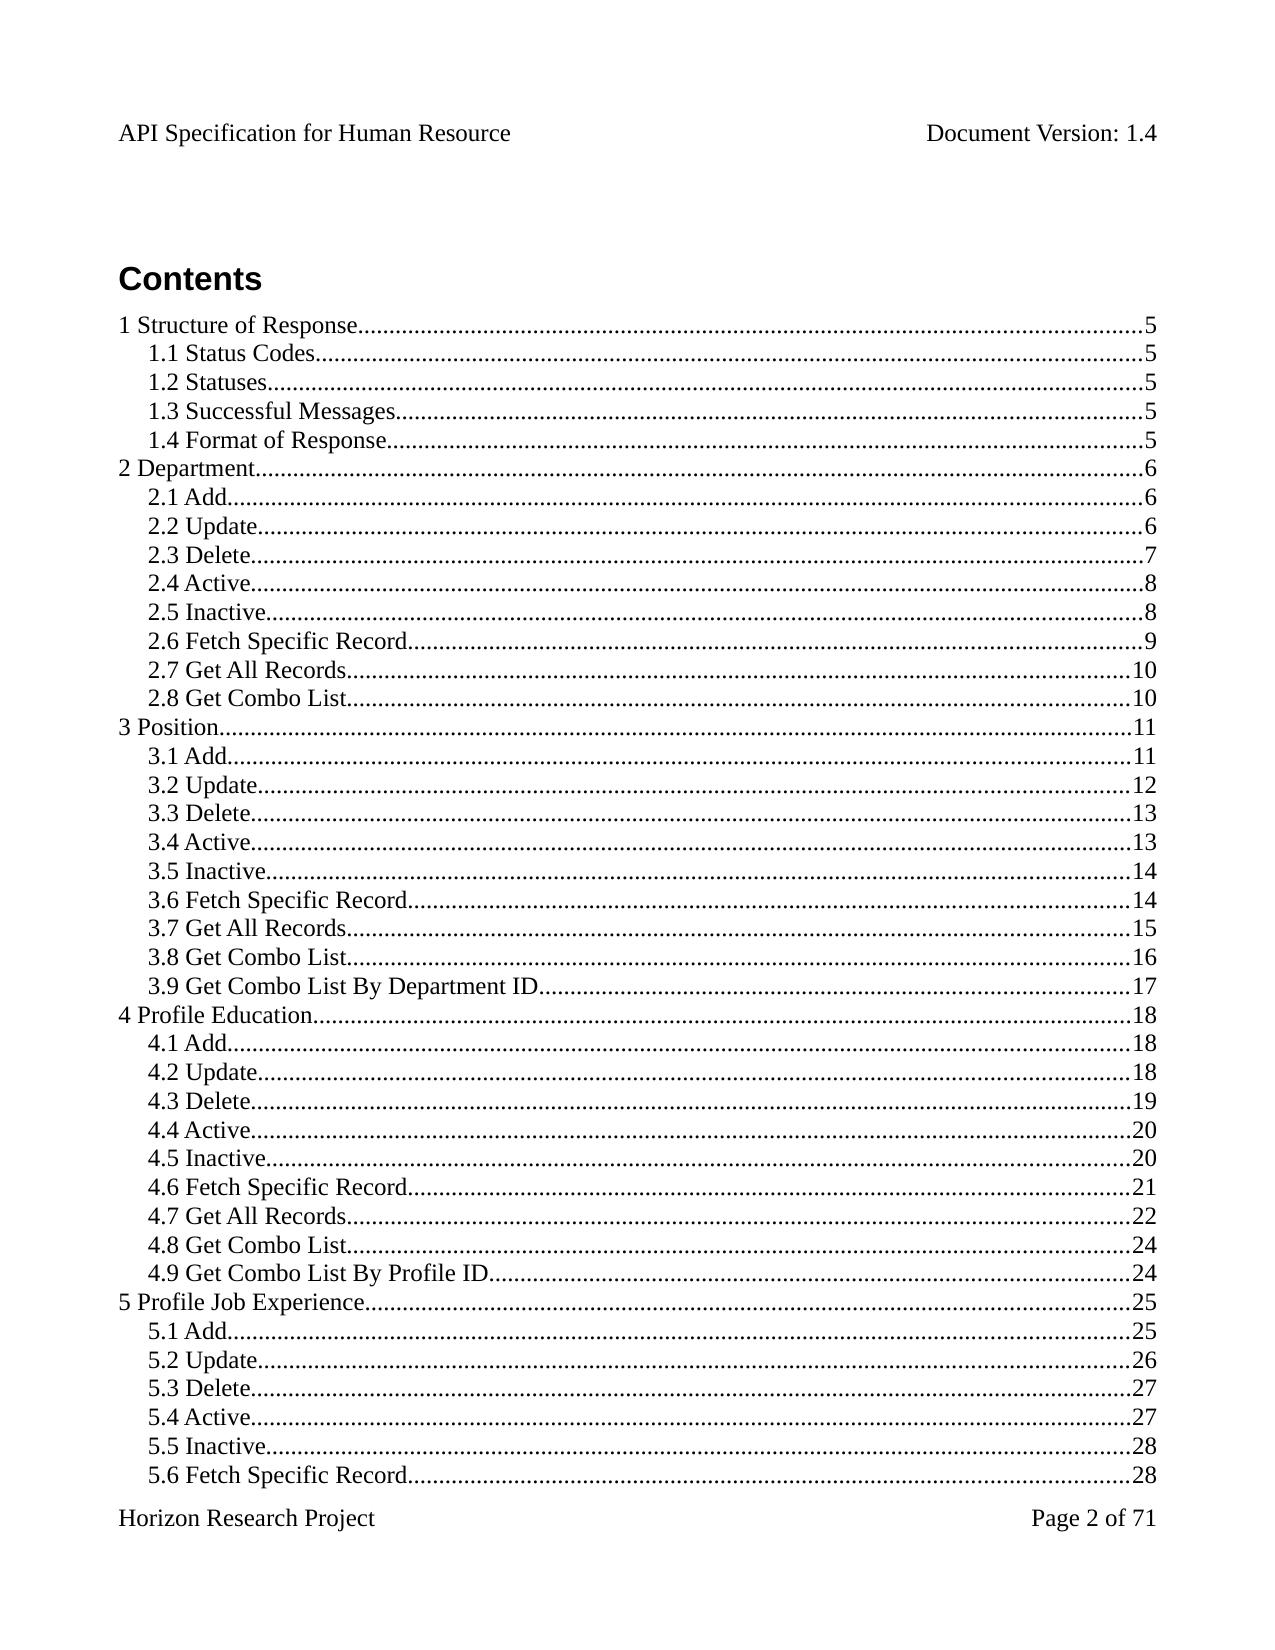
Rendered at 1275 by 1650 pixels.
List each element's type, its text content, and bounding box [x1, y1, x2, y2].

subtitle Contents [118, 259, 1157, 297]
text 4.7 Get All Records 22 [148, 1201, 1157, 1230]
text 5.5 Inactive 28 [148, 1431, 1157, 1460]
text 5.3 Delete 27 [148, 1373, 1157, 1402]
text 3.5 Inactive 14 [148, 856, 1157, 885]
text 3.6 Fetch Specific Record 14 [148, 885, 1157, 913]
text 3.1 Add 11 [148, 741, 1157, 770]
text 2.1 Add 6 [148, 482, 1157, 511]
text 1.3 Successful Messages 5 [148, 396, 1157, 425]
text 4.8 Get Combo List 24 [148, 1230, 1157, 1258]
text 1.4 Format of Response 5 [148, 425, 1157, 453]
text 4.2 Update 18 [148, 1057, 1157, 1086]
text 4.5 Inactive 20 [148, 1143, 1157, 1172]
text 5.6 Fetch Specific Record 28 [148, 1460, 1157, 1488]
text 4.3 Delete 19 [148, 1086, 1157, 1115]
text 3.4 Active 13 [148, 827, 1157, 856]
text 3 Position 11 [118, 712, 1157, 741]
text 5 Profile Job Experience 25 [118, 1287, 1157, 1316]
text 5.4 Active 27 [148, 1402, 1157, 1431]
text 1 Structure of Response 5 [118, 310, 1157, 338]
text 1.2 Statuses 5 [148, 367, 1157, 396]
text 2.4 Active 8 [148, 568, 1157, 597]
text 3.8 Get Combo List 16 [148, 942, 1157, 971]
text 5.1 Add 25 [148, 1316, 1157, 1345]
text 3.9 Get Combo List By Department ID 17 [148, 971, 1157, 1000]
text 1.1 Status Codes 5 [148, 338, 1157, 367]
text 2 Department 6 [118, 453, 1157, 482]
text 3.3 Delete 13 [148, 798, 1157, 827]
text 4 Profile Education 18 [118, 1000, 1157, 1028]
text 3.7 Get All Records 15 [148, 913, 1157, 942]
text 2.5 Inactive 8 [148, 597, 1157, 626]
text 5.2 Update 26 [148, 1345, 1157, 1373]
text 3.2 Update 12 [148, 770, 1157, 798]
text 2.8 Get Combo List 10 [148, 683, 1157, 712]
text 4.9 Get Combo List By Profile ID 24 [148, 1258, 1157, 1287]
text 2.6 Fetch Specific Record 9 [148, 626, 1157, 655]
text 2.2 Update 6 [148, 511, 1157, 540]
text 4.6 Fetch Specific Record 21 [148, 1172, 1157, 1201]
text 2.7 Get All Records 10 [148, 655, 1157, 683]
text 4.1 Add 18 [148, 1028, 1157, 1057]
text 4.4 Active 20 [148, 1115, 1157, 1143]
text 2.3 Delete 7 [148, 540, 1157, 568]
